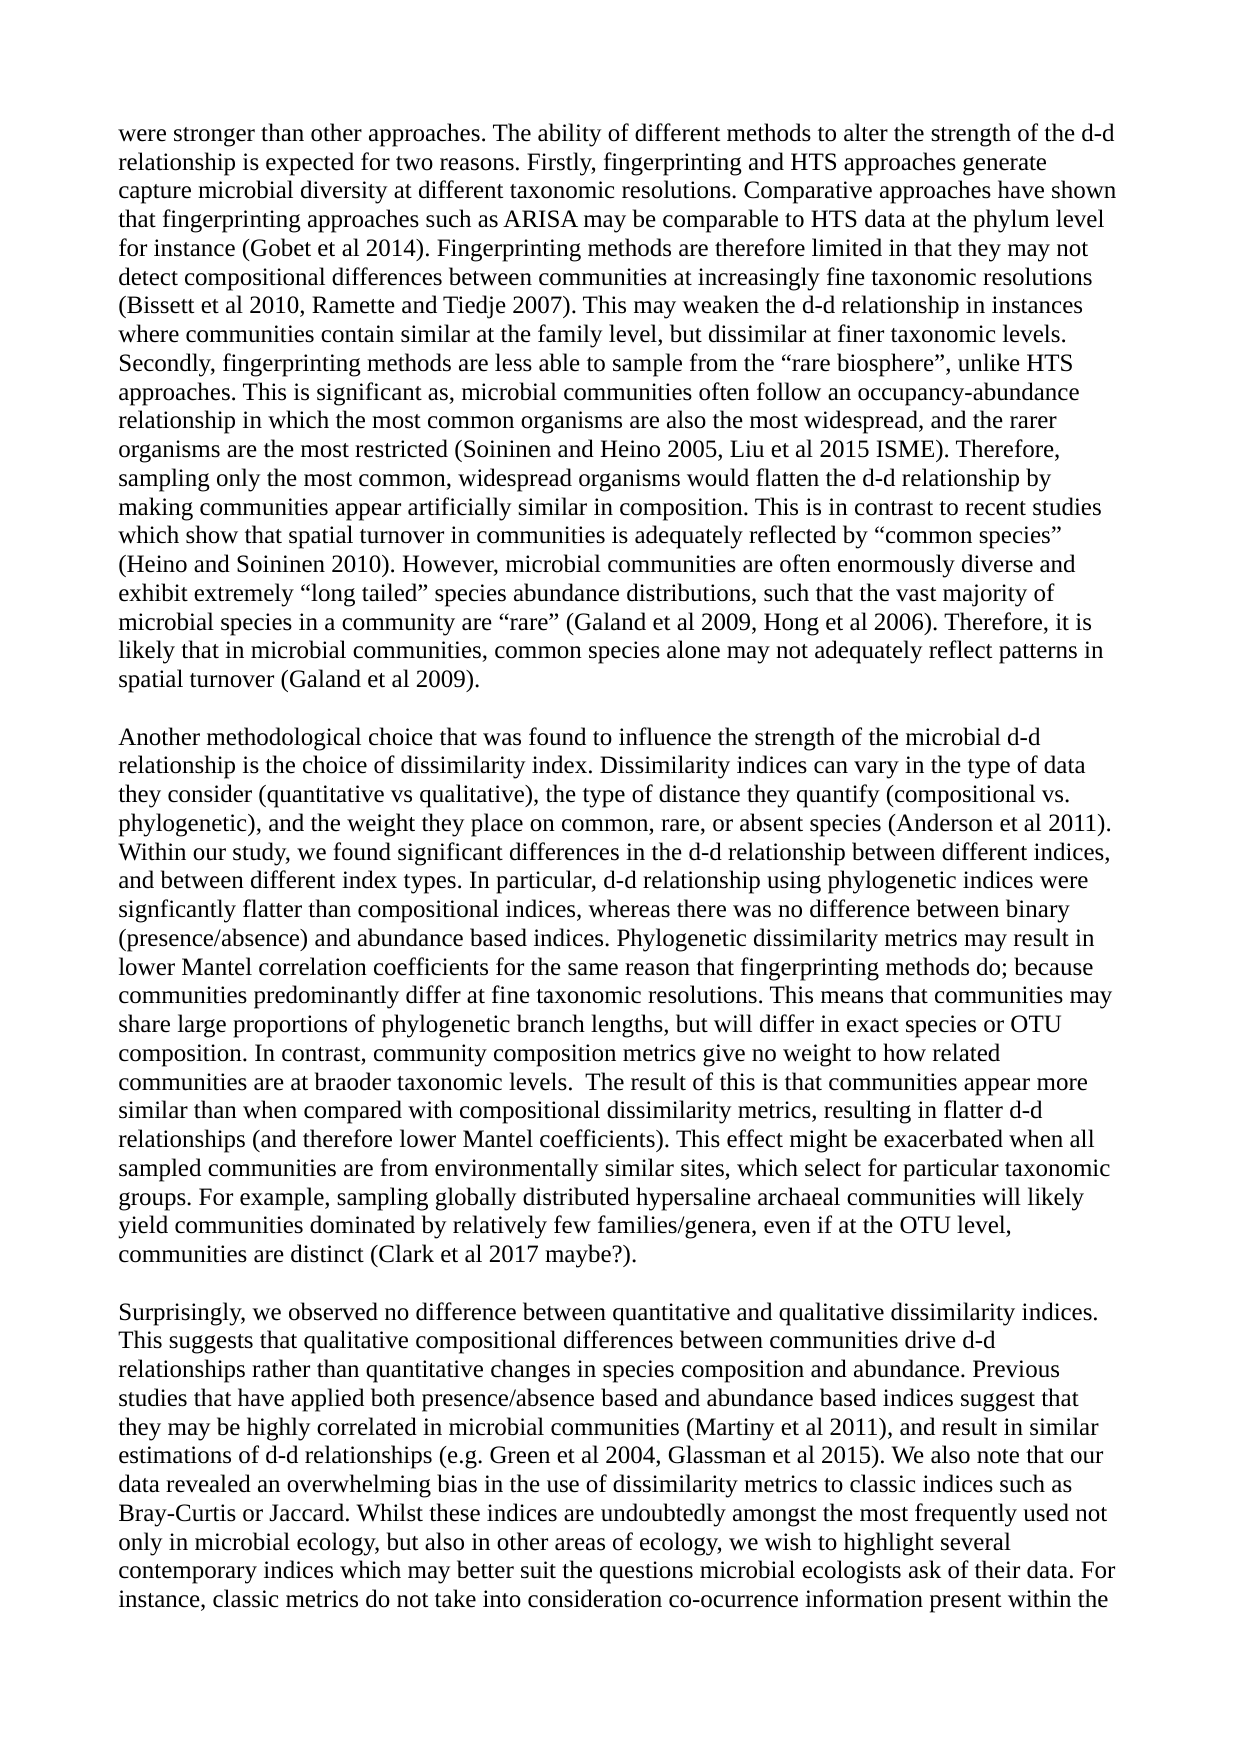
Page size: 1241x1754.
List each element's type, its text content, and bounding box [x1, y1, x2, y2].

text were stronger than other approaches. The ability of different methods to alter the strength of the d-d relationship is expected for two reasons. Firstly, fingerprinting and HTS approaches generate capture microbial diversity at different taxonomic resolutions. Comparative approaches have shown that fingerprinting approaches such as ARISA may be comparable to HTS data at the phylum level for instance (Gobet et al 2014). Fingerprinting methods are therefore limited in that they may not detect compositional differences between communities at increasingly fine taxonomic resolutions (Bissett et al 2010, Ramette and Tiedje 2007). This may weaken the d-d relationship in instances where communities contain similar at the family level, but dissimilar at finer taxonomic levels. Secondly, fingerprinting methods are less able to sample from the “rare biosphere”, unlike HTS approaches. This is significant as, microbial communities often follow an occupancy-abundance relationship in which the most common organisms are also the most widespread, and the rarer organisms are the most restricted (Soininen and Heino 2005, Liu et al 2015 ISME). Therefore, sampling only the most common, widespread organisms would flatten the d-d relationship by making communities appear artificially similar in composition. This is in contrast to recent studies which show that spatial turnover in communities is adequately reflected by “common species” (Heino and Soininen 2010). However, microbial communities are often enormously diverse and exhibit extremely “long tailed” species abundance distributions, such that the vast majority of microbial species in a community are “rare” (Galand et al 2009, Hong et al 2006). Therefore, it is likely that in microbial communities, common species alone may not adequately reflect patterns in spatial turnover (Galand et al 2009). [118, 118, 1122, 693]
text Surprisingly, we observed no difference between quantitative and qualitative dissimilarity indices. This suggests that qualitative compositional differences between communities drive d-d relationships rather than quantitative changes in species composition and abundance. Previous studies that have applied both presence/absence based and abundance based indices suggest that they may be highly correlated in microbial communities (Martiny et al 2011), and result in similar estimations of d-d relationships (e.g. Green et al 2004, Glassman et al 2015). We also note that our data revealed an overwhelming bias in the use of dissimilarity metrics to classic indices such as Bray-Curtis or Jaccard. Whilst these indices are undoubtedly amongst the most frequently used not only in microbial ecology, but also in other areas of ecology, we wish to highlight several contemporary indices which may better suit the questions microbial ecologists ask of their data. For instance, classic metrics do not take into consideration co-ocurrence information present within the [118, 1297, 1122, 1613]
text Another methodological choice that was found to influence the strength of the microbial d-d relationship is the choice of dissimilarity index. Dissimilarity indices can vary in the type of data they consider (quantitative vs qualitative), the type of distance they quantify (compositional vs. phylogenetic), and the weight they place on common, rare, or absent species (Anderson et al 2011). Within our study, we found significant differences in the d-d relationship between different indices, and between different index types. In particular, d-d relationship using phylogenetic indices were signficantly flatter than compositional indices, whereas there was no difference between binary (presence/absence) and abundance based indices. Phylogenetic dissimilarity metrics may result in lower Mantel correlation coefficients for the same reason that fingerprinting methods do; because communities predominantly differ at fine taxonomic resolutions. This means that communities may share large proportions of phylogenetic branch lengths, but will differ in exact species or OTU composition. In contrast, community composition metrics give no weight to how related communities are at braoder taxonomic levels. The result of this is that communities appear more similar than when compared with compositional dissimilarity metrics, resulting in flatter d-d relationships (and therefore lower Mantel coefficients). This effect might be exacerbated when all sampled communities are from environmentally similar sites, which select for particular taxonomic groups. For example, sampling globally distributed hypersaline archaeal communities will likely yield communities dominated by relatively few families/genera, even if at the OTU level, communities are distinct (Clark et al 2017 maybe?). [118, 722, 1122, 1268]
